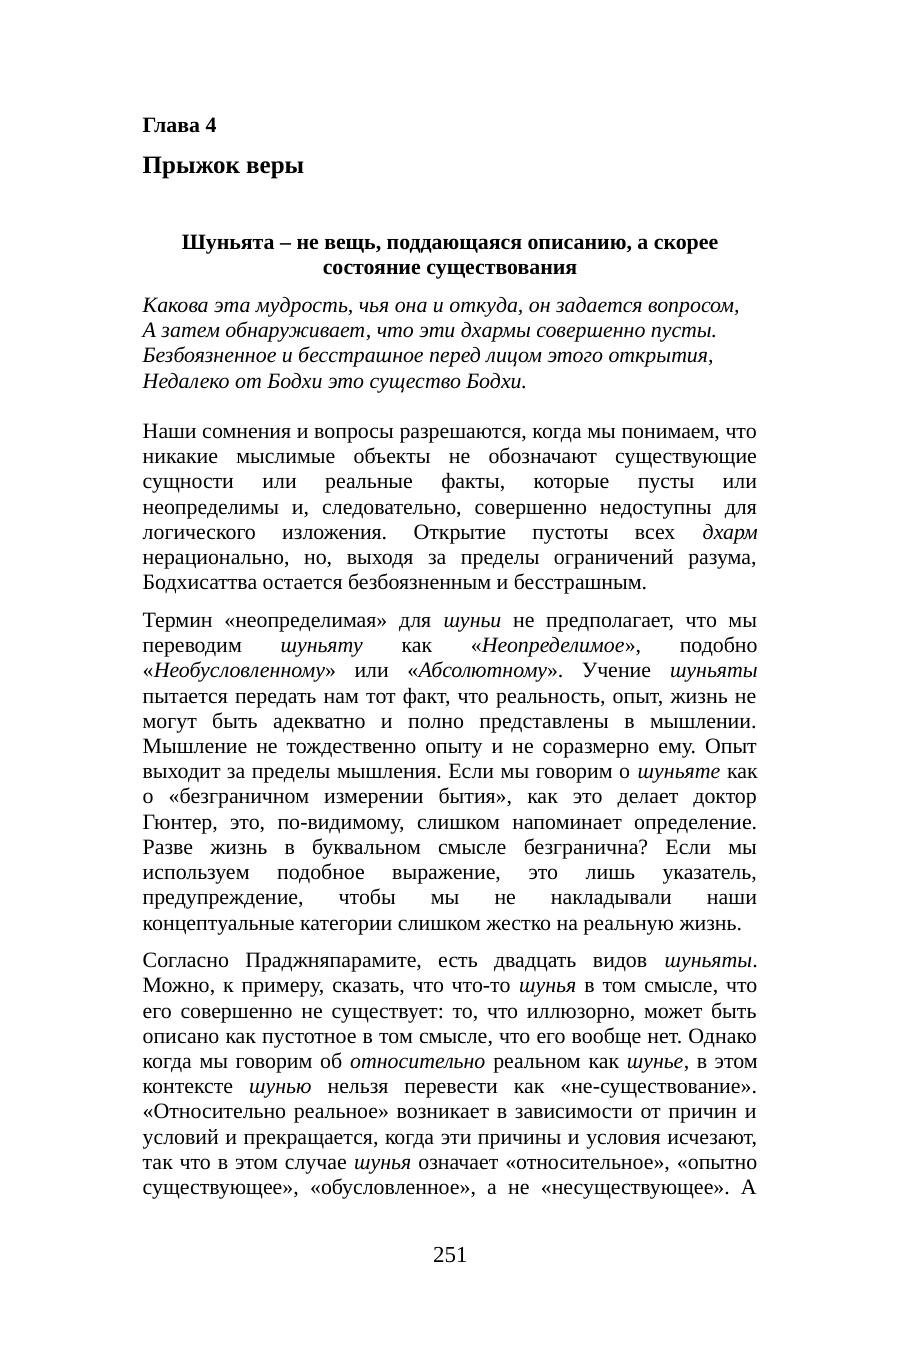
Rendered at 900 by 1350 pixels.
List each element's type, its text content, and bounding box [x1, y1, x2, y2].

text Термин «неопределимая» для шуньи не предполагает, что мы переводим шуньяту как «Неопределимое», подобно «Необусловленному» или «Абсолютному». Учение шуньяты пытается передать нам тот факт, что реальность, опыт, жизнь не могут быть адекватно и полно представлены в мышлении. Мышление не тождественно опыту и не соразмерно ему. Опыт выходит за пределы мышления. Если мы говорим о шуньяте как о «безграничном измерении бытия», как это делает доктор Гюнтер, это, по-видимому, слишком напоминает определение. Разве жизнь в буквальном смысле безгранична? Если мы используем подобное выражение, это лишь указатель, предупреждение, чтобы мы не накладывали наши концептуальные категории слишком жестко на реальную жизнь. [142, 607, 757, 935]
text Глава 4 [142, 112, 757, 138]
text Согласно Праджняпарамите, есть двадцать видов шуньяты. Можно, к примеру, сказать, что что-то шунья в том смысле, что его совершенно не существует: то, что иллюзорно, может быть описано как пустотное в том смысле, что его вообще нет. Однако когда мы говорим об относительно реальном как шунье, в этом контексте шунью нельзя перевести как «не-существование». «Относительно реальное» возникает в зависимости от причин и условий и прекращается, когда эти причины и условия исчезают, так что в этом случае шунья означает «относительное», «опытно существующее», «обусловленное», а не «несуществующее». А [142, 947, 757, 1199]
text Прыжок веры [142, 150, 757, 179]
text Безбоязненное и бесстрашное перед лицом этого открытия, [142, 342, 757, 368]
text Недалеко от Бодхи это существо Бодхи. [142, 368, 757, 393]
text Наши сомнения и вопросы разрешаются, когда мы понимаем, что никакие мыслимые объекты не обозначают существующие сущности или реальные факты, которые пусты или неопределимы и, следовательно, совершенно недоступны для логического изложения. Открытие пустоты всех дхарм нерационально, но, выходя за пределы ограничений разума, Бодхисаттва остается безбоязненным и бесстрашным. [142, 418, 757, 594]
text А затем обнаруживает, что эти дхармы совершенно пусты. [142, 317, 757, 342]
text Шуньята – не вещь, поддающаяся описанию, а скорее состояние существования [142, 229, 757, 279]
text Какова эта мудрость, чья она и откуда, он задается вопросом, [142, 292, 757, 317]
